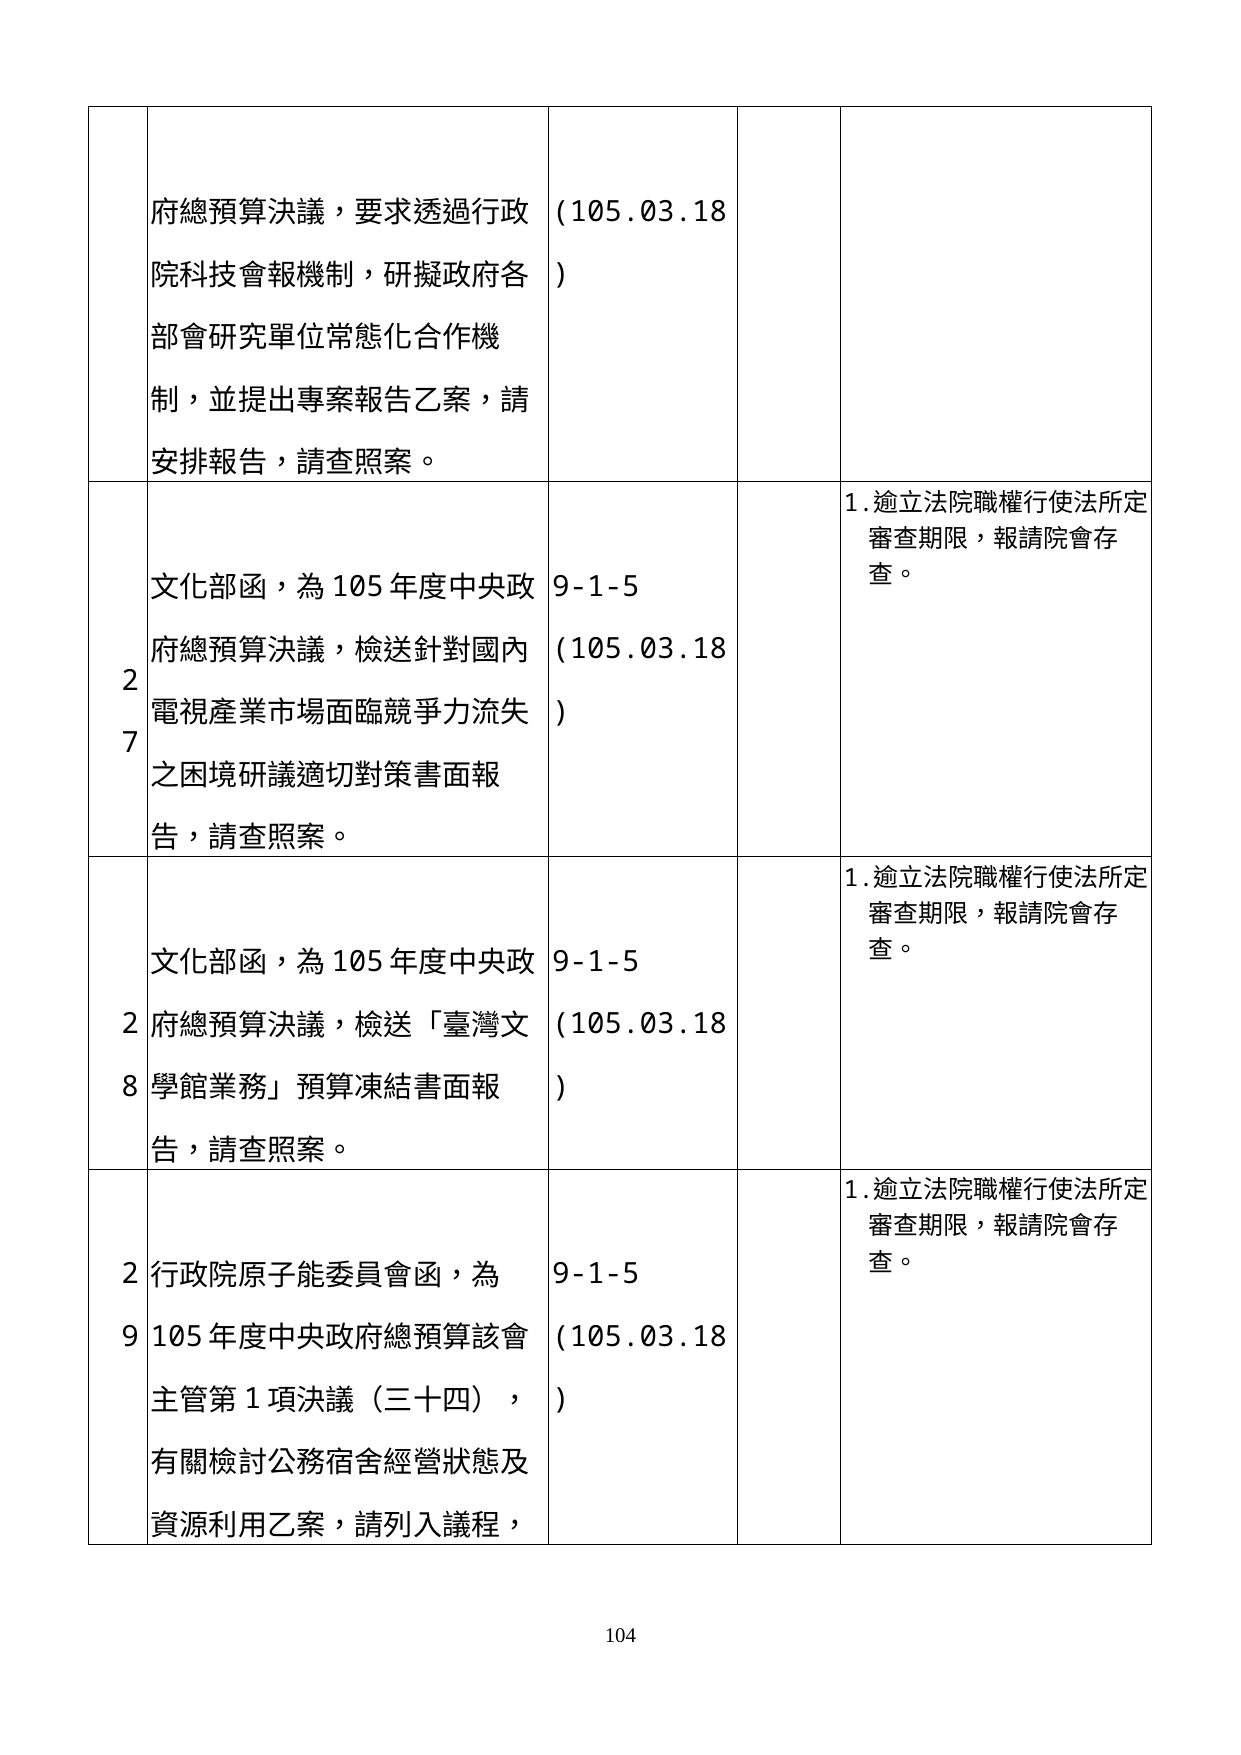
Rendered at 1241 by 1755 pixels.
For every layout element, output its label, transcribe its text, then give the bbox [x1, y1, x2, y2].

table_cell [89, 107, 147, 481]
table_cell 文化部函，為105年度中央政府總預算決議，檢送「臺灣文學館業務」預算凍結書面報告，請查照案。 [148, 857, 548, 1168]
table_cell 9-1-5 (105.03.18) [549, 1170, 737, 1543]
table_cell 1.逾立法院職權行使法所定審查期限，報請院會存查。 [841, 1170, 1151, 1543]
table_cell [841, 107, 1151, 481]
table_cell [89, 857, 147, 1168]
table_cell 9-1-5 (105.03.18) [549, 857, 737, 1168]
table_cell [738, 1170, 840, 1543]
table_cell 府總預算決議，要求透過行政院科技會報機制，研擬政府各部會研究單位常態化合作機制，並提出專案報告乙案，請安排報告，請查照案。 [148, 107, 548, 481]
table_cell (105.03.18) [549, 107, 737, 481]
table_cell 1.逾立法院職權行使法所定審查期限，報請院會存查。 [841, 482, 1151, 856]
table_cell 9-1-5 (105.03.18) [549, 482, 737, 856]
table_cell [738, 482, 840, 856]
table_cell 1.逾立法院職權行使法所定審查期限，報請院會存查。 [841, 857, 1151, 1168]
table_cell [89, 482, 147, 856]
table_cell 行政院原子能委員會函，為105年度中央政府總預算該會主管第1項決議（三十四），有關檢討公務宿舍經營狀態及資源利用乙案，請列入議程， [148, 1170, 548, 1543]
table_cell [89, 1170, 147, 1543]
table_cell 文化部函，為105年度中央政府總預算決議，檢送針對國內電視產業市場面臨競爭力流失之困境研議適切對策書面報告，請查照案。 [148, 482, 548, 856]
table_cell [738, 857, 840, 1168]
table_cell [738, 107, 840, 481]
